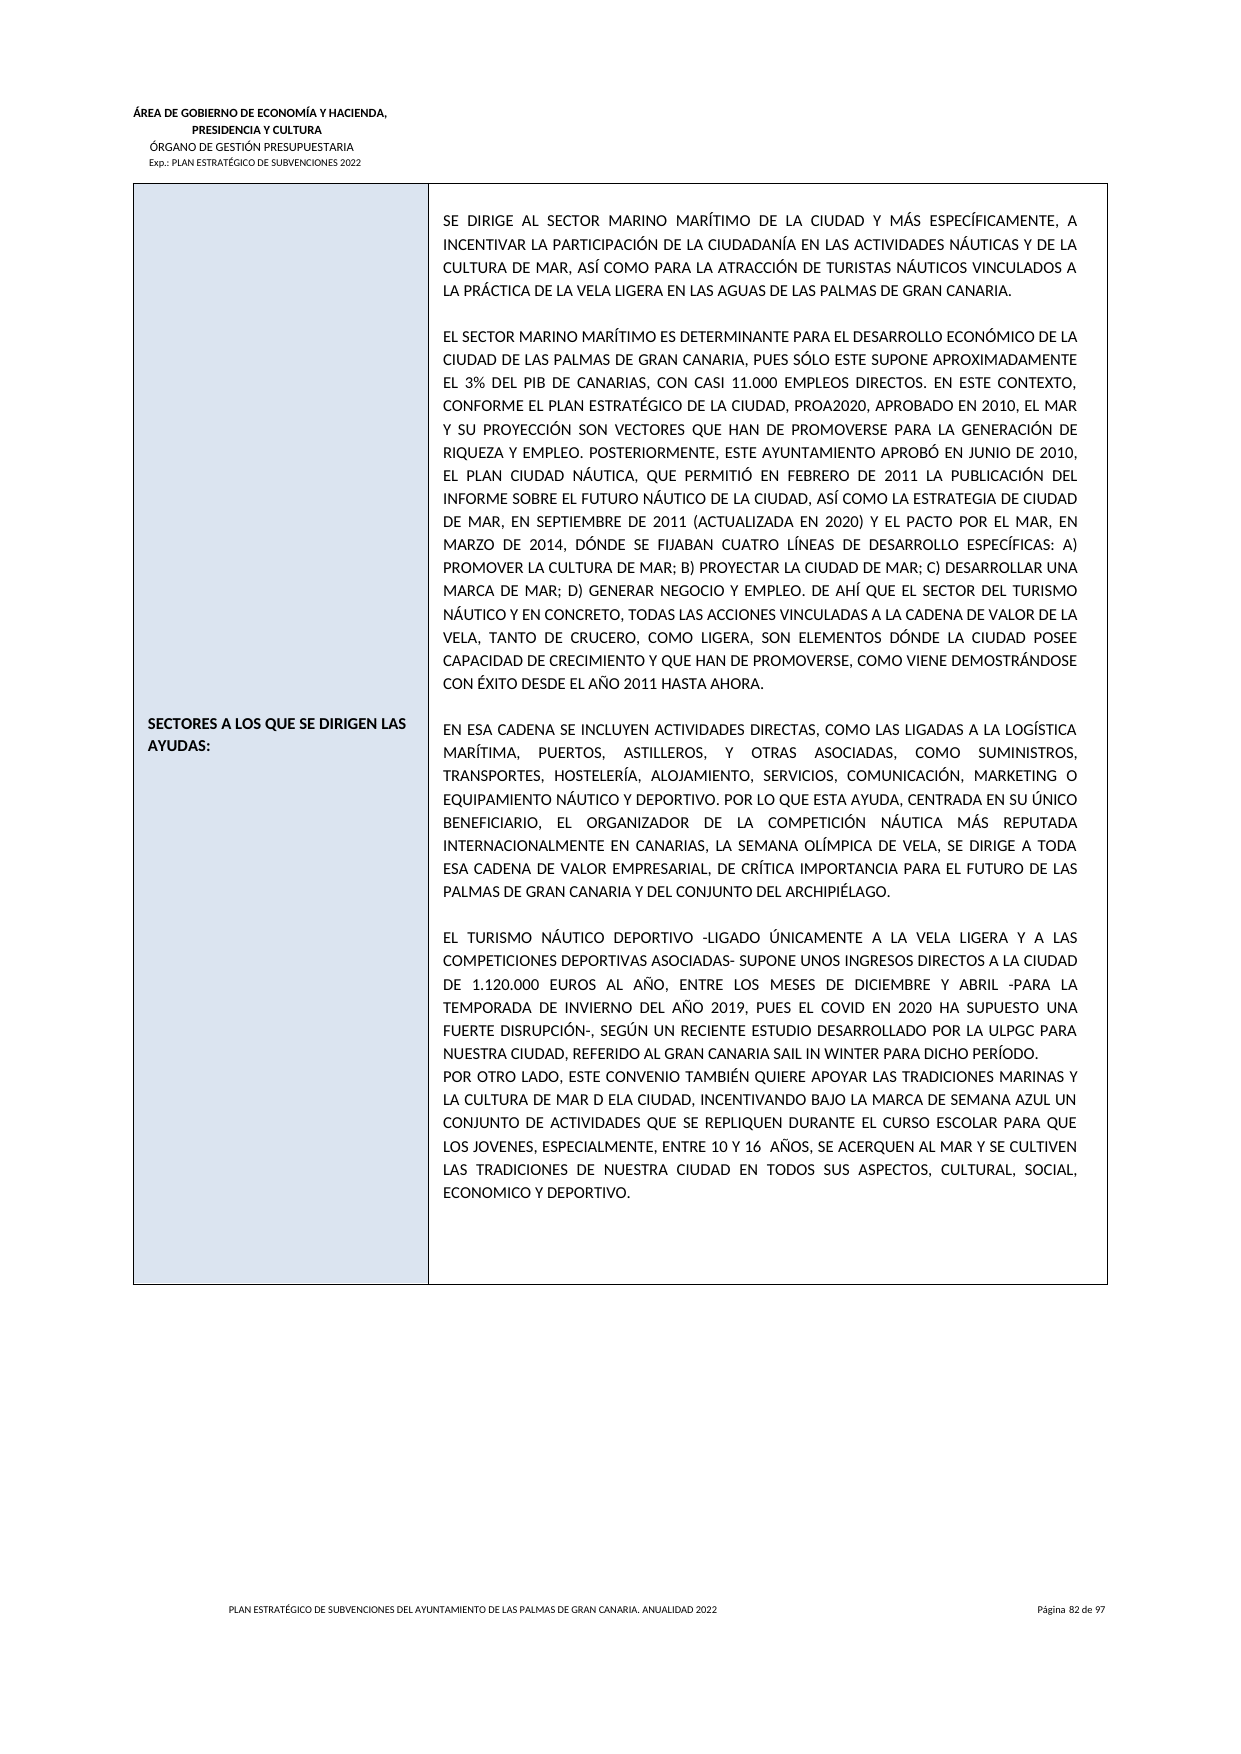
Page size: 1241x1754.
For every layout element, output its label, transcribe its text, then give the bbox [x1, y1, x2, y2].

table_cell SE DIRIGE AL SECTOR MARINO MARÍTIMO DE LA CIUDAD Y MÁS ESPECÍFICAMENTE, A INCENTIVAR LA PARTICIPACIÓN DE LA CIUDADANÍA EN LAS ACTIVIDADES NÁUTICAS Y DE LA CULTURA DE MAR, ASÍ COMO PARA LA ATRACCIÓN DE TURISTAS NÁUTICOS VINCULADOS A LA PRÁCTICA DE LA VELA LIGERA EN LAS AGUAS DE LAS PALMAS DE GRAN CANARIA. EL SECTOR MARINO MARÍTIMO ES DETERMINANTE PARA EL DESARROLLO ECONÓMICO DE LA CIUDAD DE LAS PALMAS DE GRAN CANARIA, PUES SÓLO ESTE SUPONE APROXIMADAMENTE EL 3% DEL PIB DE CANARIAS, CON CASI 11.000 EMPLEOS DIRECTOS. EN ESTE CONTEXTO, CONFORME EL PLAN ESTRATÉGICO DE LA CIUDAD, PROA2020, APROBADO EN 2010, EL MAR Y SU PROYECCIÓN SON VECTORES QUE HAN DE PROMOVERSE PARA LA GENERACIÓN DE RIQUEZA Y EMPLEO. POSTERIORMENTE, ESTE AYUNTAMIENTO APROBÓ EN JUNIO DE 2010, EL PLAN CIUDAD NÁUTICA, QUE PERMITIÓ EN FEBRERO DE 2011 LA PUBLICACIÓN DEL INFORME SOBRE EL FUTURO NÁUTICO DE LA CIUDAD, ASÍ COMO LA ESTRATEGIA DE CIUDAD DE MAR, EN SEPTIEMBRE DE 2011 (ACTUALIZADA EN 2020) Y EL PACTO POR EL MAR, EN MARZO DE 2014, DÓNDE SE FIJABAN CUATRO LÍNEAS DE DESARROLLO ESPECÍFICAS: A) PROMOVER LA CULTURA DE MAR; B) PROYECTAR LA CIUDAD DE MAR; C) DESARROLLAR UNA MARCA DE MAR; D) GENERAR NEGOCIO Y EMPLEO. DE AHÍ QUE EL SECTOR DEL TURISMO NÁUTICO Y EN CONCRETO, TODAS LAS ACCIONES VINCULADAS A LA CADENA DE VALOR DE LA VELA, TANTO DE CRUCERO, COMO LIGERA, SON ELEMENTOS DÓNDE LA CIUDAD POSEE CAPACIDAD DE CRECIMIENTO Y QUE HAN DE PROMOVERSE, COMO VIENE DEMOSTRÁNDOSE CON ÉXITO DESDE EL AÑO 2011 HASTA AHORA. EN ESA CADENA SE INCLUYEN ACTIVIDADES DIRECTAS, COMO LAS LIGADAS A LA LOGÍSTICA MARÍTIMA, PUERTOS, ASTILLEROS, Y OTRAS ASOCIADAS, COMO SUMINISTROS, TRANSPORTES, HOSTELERÍA, ALOJAMIENTO, SERVICIOS, COMUNICACIÓN, MARKETING O EQUIPAMIENTO NÁUTICO Y DEPORTIVO. POR LO QUE ESTA AYUDA, CENTRADA EN SU ÚNICO BENEFICIARIO, EL ORGANIZADOR DE LA COMPETICIÓN NÁUTICA MÁS REPUTADA INTERNACIONALMENTE EN CANARIAS, LA SEMANA OLÍMPICA DE VELA, SE DIRIGE A TODA ESA CADENA DE VALOR EMPRESARIAL, DE CRÍTICA IMPORTANCIA PARA EL FUTURO DE LAS PALMAS DE GRAN CANARIA Y DEL CONJUNTO DEL ARCHIPIÉLAGO. EL TURISMO NÁUTICO DEPORTIVO -LIGADO ÚNICAMENTE A LA VELA LIGERA Y A LAS COMPETICIONES DEPORTIVAS ASOCIADAS- SUPONE UNOS INGRESOS DIRECTOS A LA CIUDAD DE 1.120.000 EUROS AL AÑO, ENTRE LOS MESES DE DICIEMBRE Y ABRIL -PARA LA TEMPORADA DE INVIERNO DEL AÑO 2019, PUES EL COVID EN 2020 HA SUPUESTO UNA FUERTE DISRUPCIÓN-, SEGÚN UN RECIENTE ESTUDIO DESARROLLADO POR LA ULPGC PARA NUESTRA CIUDAD, REFERIDO AL GRAN CANARIA SAIL IN WINTER PARA DICHO PERÍODO. POR OTRO LADO, ESTE CONVENIO TAMBIÉN QUIERE APOYAR LAS TRADICIONES MARINAS Y LA CULTURA DE MAR D ELA CIUDAD, INCENTIVANDO BAJO LA MARCA DE SEMANA AZUL UN CONJUNTO DE ACTIVIDADES QUE SE REPLIQUEN DURANTE EL CURSO ESCOLAR PARA QUE LOS JOVENES, ESPECIALMENTE, ENTRE 10 Y 16 AÑOS, SE ACERQUEN AL MAR Y SE CULTIVEN LAS TRADICIONES DE NUESTRA CIUDAD EN TODOS SUS ASPECTOS, CULTURAL, SOCIAL, ECONOMICO Y DEPORTIVO. [429, 184, 1107, 1283]
table_cell SECTORES A LOS QUE SE DIRIGEN LAS AYUDAS: [134, 184, 428, 1283]
